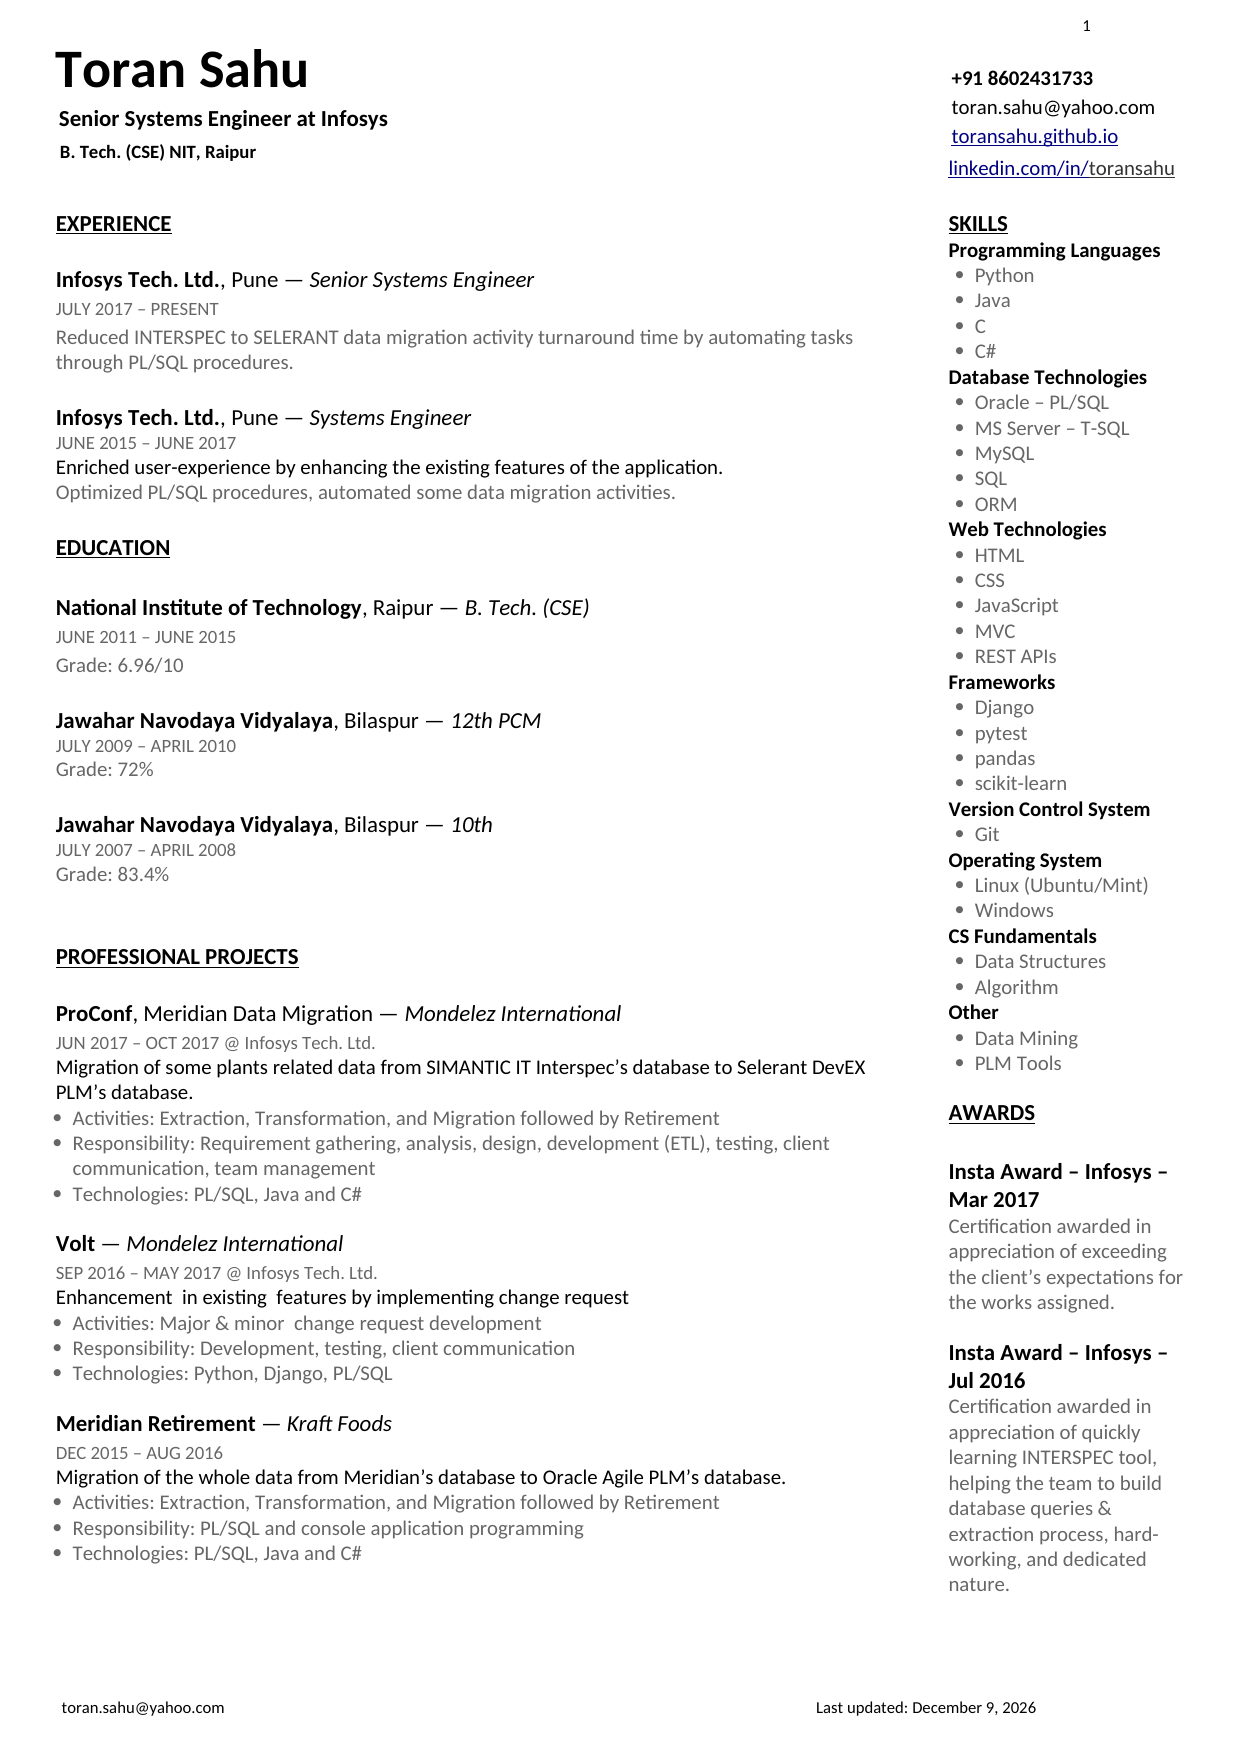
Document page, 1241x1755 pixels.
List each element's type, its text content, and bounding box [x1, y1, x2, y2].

table_header Toran Sahu [44, 35, 910, 101]
table_header +91 8602431733 toran.sahu@yahoo.com toransahu.github.io linkedin.com/in/toransahu [937, 35, 1197, 181]
table_cell National Institute of Technology, Raipur — B. Tech. (CSE) JUNE 2011 – JUNE 2015 Grade: 6.96/10 Jawahar Navodaya Vidyalaya, Bilaspur — 12th PCM JULY 2009 – APRIL 2010 Grade: 72% Jawahar Navodaya Vidyalaya, Bilaspur — 10th JULY 2007 – APRIL 2008 Grade: 83.4% [44, 561, 910, 914]
table_cell Programming Languages Python Java C C# Database Technologies Oracle – PL/SQL MS Server – T-SQL MySQL SQL ORM Web Technologies HTML CSS JavaScript MVC REST APIs Frameworks Django pytest pandas scikit-learn Version Control System Git Operating System Linux (Ubuntu/Mint) Windows CS Fundamentals Data Structures Algorithm Other Data Mining PLM Tools [937, 237, 1197, 1098]
table_cell ProConf, Meridian Data Migration — Mondelez International JUN 2017 – OCT 2017 @ Infosys Tech. Ltd. Migration of some plants related data from SIMANTIC IT Interspec’s database to Selerant DevEX PLM’s database. Activities: Extraction, Transformation, and Migration followed by Retirement Responsibility: Requirement gathering, analysis, design, development (ETL), testing, client communication, team management Technologies: PL/SQL, Java and C# Volt — Mondelez International SEP 2016 – MAY 2017 @ Infosys Tech. Ltd. Enhancement in existing features by implementing change request Activities: Major & minor change request development Responsibility: Development, testing, client communication Technologies: Python, Django, PL/SQL Meridian Retirement — Kraft Foods DEC 2015 – AUG 2016 Migration of the whole data from Meridian’s database to Oracle Agile PLM’s database. Activities: Extraction, Transformation, and Migration followed by Retirement Responsibility: PL/SQL and console application programming Technologies: PL/SQL, Java and C# [44, 971, 910, 1672]
table_cell PROFESSIONAL PROJECTS [44, 915, 910, 971]
table_cell AWARDS Insta Award – Infosys – Mar 2017 Certification awarded in appreciation of exceeding the client’s expectations for the works assigned. Insta Award – Infosys – Jul 2016 Certification awarded in appreciation of quickly learning INTERSPEC tool, helping the team to build database queries & extraction process, hard-working, and dedicated nature. [937, 1099, 1197, 1672]
table_cell EDUCATION [44, 505, 910, 561]
table_header [910, 35, 937, 1672]
table_cell Senior Systems Engineer at Infosys B. Tech. (CSE) NIT, Raipur [44, 101, 910, 181]
table_cell EXPERIENCE [44, 181, 910, 237]
table_cell Infosys Tech. Ltd., Pune — Senior Systems Engineer JULY 2017 – PRESENT Reduced INTERSPEC to SELERANT data migration activity turnaround time by automating tasks through PL/SQL procedures. Infosys Tech. Ltd., Pune — Systems Engineer JUNE 2015 – JUNE 2017 Enriched user-experience by enhancing the existing features of the application. Optimized PL/SQL procedures, automated some data migration activities. [44, 237, 910, 505]
table_cell SKILLS [937, 181, 1197, 237]
